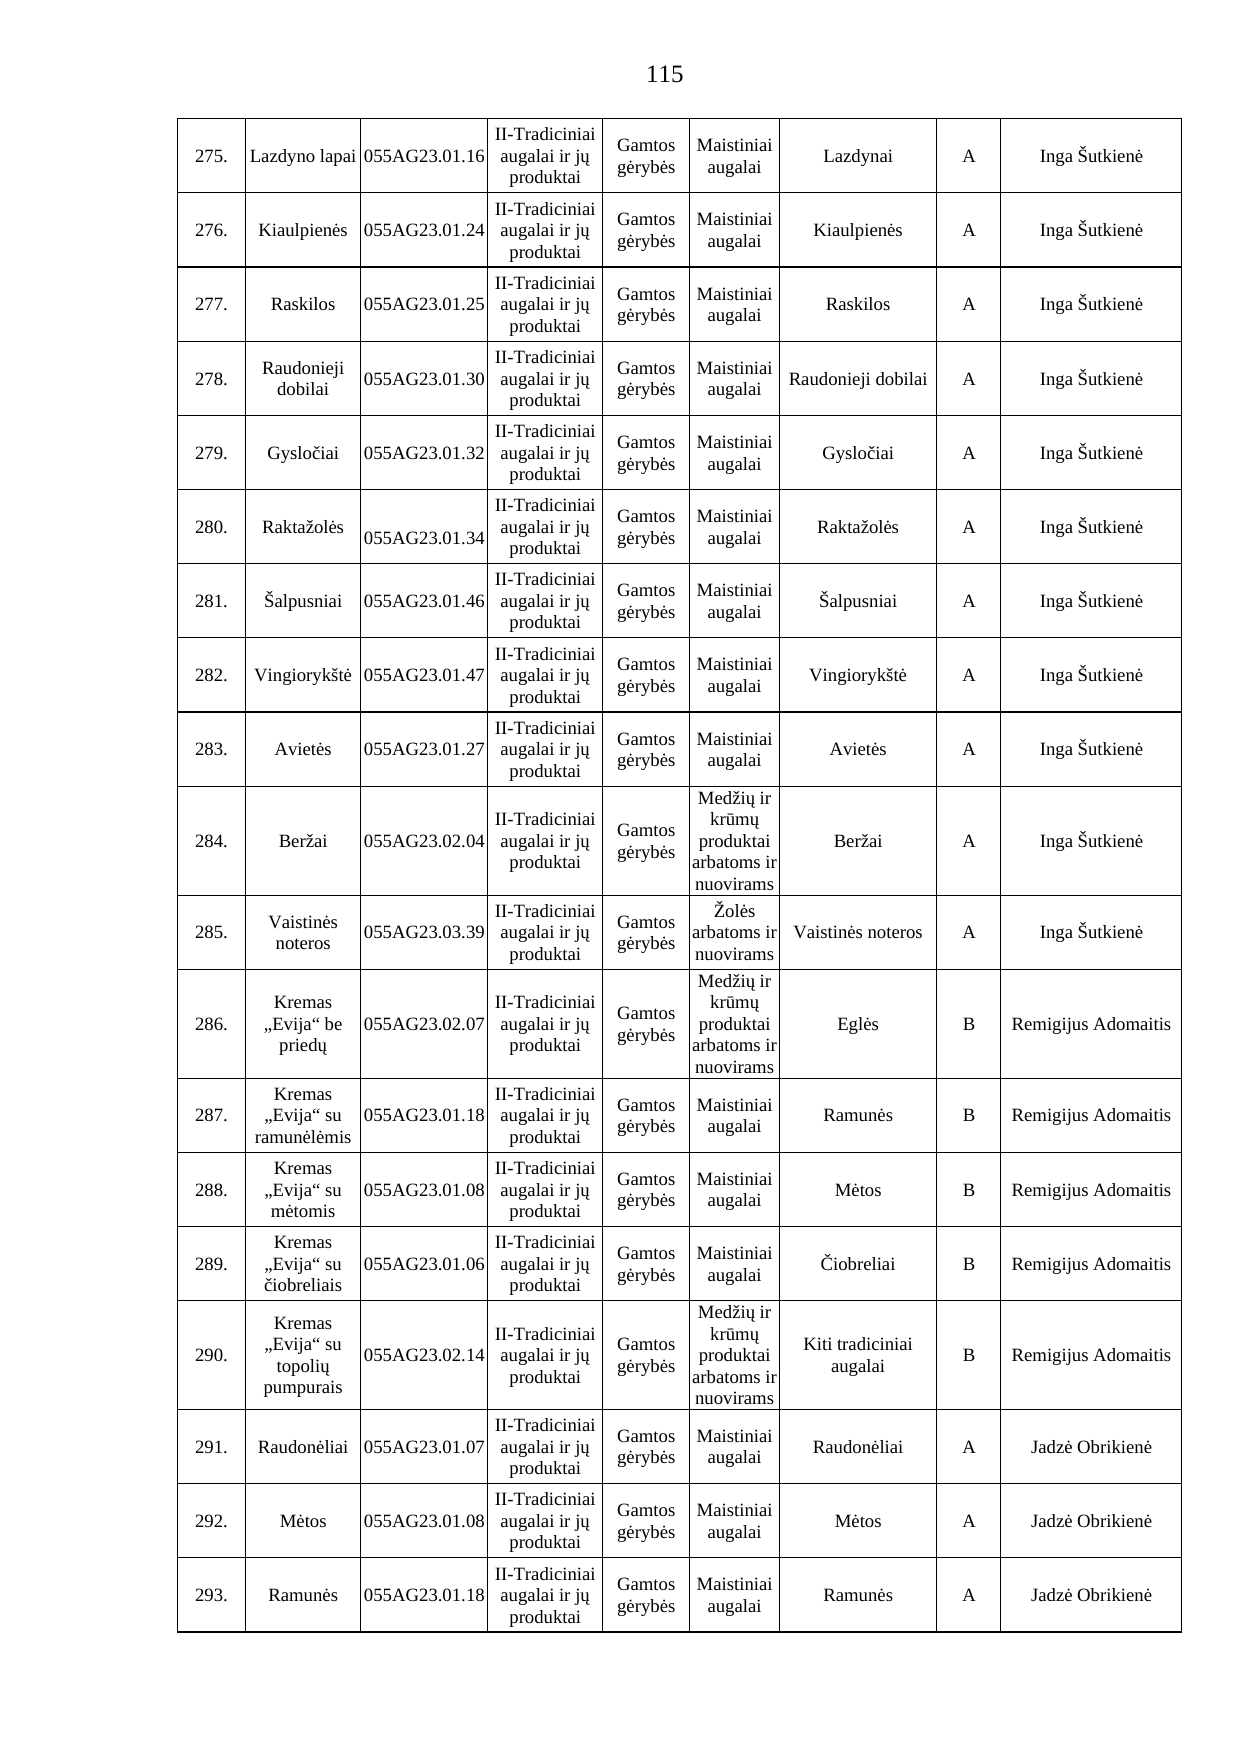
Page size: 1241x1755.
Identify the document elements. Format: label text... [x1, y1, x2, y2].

table_cell Maistiniai augalai [690, 1079, 779, 1152]
table_cell Jadzė Obrikienė [1001, 1410, 1181, 1483]
table_cell Raudonėliai [246, 1410, 360, 1483]
table_cell Raktažolės [246, 490, 360, 563]
table_cell Maistiniai augalai [690, 1484, 779, 1557]
table_cell 276. [178, 193, 245, 266]
table_cell 055AG23.01.16 [361, 119, 487, 192]
table_cell Vingiorykštė [246, 638, 360, 711]
table_cell Gamtos gėrybės [603, 638, 689, 711]
table_cell 055AG23.01.07 [361, 1410, 487, 1483]
table_cell Maistiniai augalai [690, 564, 779, 637]
table_cell Vingiorykštė [780, 638, 936, 711]
table_cell Gamtos gėrybės [603, 787, 689, 894]
table_cell Vaistinės noteros [246, 896, 360, 969]
table_cell Mėtos [246, 1484, 360, 1557]
table_cell 055AG23.01.34 [361, 490, 487, 563]
table_cell Inga Šutkienė [1001, 193, 1181, 266]
table_cell Eglės [780, 970, 936, 1077]
table_cell Inga Šutkienė [1001, 342, 1181, 415]
table_cell 279. [178, 416, 245, 489]
table_cell Gamtos gėrybės [603, 1227, 689, 1300]
table_cell Gamtos gėrybės [603, 970, 689, 1077]
table_cell Maistiniai augalai [690, 416, 779, 489]
table_cell Inga Šutkienė [1001, 564, 1181, 637]
table_cell II-Tradiciniai augalai ir jų produktai [488, 1079, 602, 1152]
table_cell Gamtos gėrybės [603, 1410, 689, 1483]
table_cell Šalpusniai [246, 564, 360, 637]
table_cell Jadzė Obrikienė [1001, 1484, 1181, 1557]
table_cell B [937, 1301, 1000, 1409]
table_cell Gamtos gėrybės [603, 1153, 689, 1226]
table_cell B [937, 1079, 1000, 1152]
table_cell II-Tradiciniai augalai ir jų produktai [488, 119, 602, 192]
table_cell Maistiniai augalai [690, 1410, 779, 1483]
table_cell Kiaulpienės [246, 193, 360, 266]
table_cell 055AG23.02.07 [361, 970, 487, 1077]
table_cell Raskilos [246, 268, 360, 341]
table_cell 289. [178, 1227, 245, 1300]
table_cell 287. [178, 1079, 245, 1152]
table_cell II-Tradiciniai augalai ir jų produktai [488, 1484, 602, 1557]
table_cell A [937, 638, 1000, 711]
table_cell Kremas „Evija“ su ramunėlėmis [246, 1079, 360, 1152]
table_cell II-Tradiciniai augalai ir jų produktai [488, 896, 602, 969]
table_cell II-Tradiciniai augalai ir jų produktai [488, 1153, 602, 1226]
table_cell 281. [178, 564, 245, 637]
table_cell II-Tradiciniai augalai ir jų produktai [488, 970, 602, 1077]
table_cell Gamtos gėrybės [603, 1484, 689, 1557]
table_cell Maistiniai augalai [690, 1558, 779, 1631]
table_cell Kiti tradiciniai augalai [780, 1301, 936, 1409]
table_cell Kremas „Evija“ su mėtomis [246, 1153, 360, 1226]
table_cell 055AG23.01.18 [361, 1079, 487, 1152]
table_cell 284. [178, 787, 245, 894]
table_cell A [937, 713, 1000, 786]
table_cell Beržai [246, 787, 360, 894]
table_cell Vaistinės noteros [780, 896, 936, 969]
table_cell Remigijus Adomaitis [1001, 1227, 1181, 1300]
table_cell 055AG23.01.27 [361, 713, 487, 786]
table_cell A [937, 1558, 1000, 1631]
table_cell Gamtos gėrybės [603, 1079, 689, 1152]
table_cell 055AG23.02.14 [361, 1301, 487, 1409]
table_cell Jadzė Obrikienė [1001, 1558, 1181, 1631]
table_cell Šalpusniai [780, 564, 936, 637]
table_cell Inga Šutkienė [1001, 638, 1181, 711]
table_cell Gamtos gėrybės [603, 416, 689, 489]
table_cell 055AG23.01.08 [361, 1153, 487, 1226]
table_cell Čiobreliai [780, 1227, 936, 1300]
table_cell Ramunės [780, 1558, 936, 1631]
table_cell 291. [178, 1410, 245, 1483]
table_cell 292. [178, 1484, 245, 1557]
table_cell Inga Šutkienė [1001, 787, 1181, 894]
table_cell II-Tradiciniai augalai ir jų produktai [488, 1558, 602, 1631]
table_cell Kremas „Evija“ be priedų [246, 970, 360, 1077]
table_cell 283. [178, 713, 245, 786]
table_cell Raudonieji dobilai [780, 342, 936, 415]
table_cell II-Tradiciniai augalai ir jų produktai [488, 1301, 602, 1409]
table_cell Mėtos [780, 1153, 936, 1226]
table_cell 293. [178, 1558, 245, 1631]
table_cell 055AG23.02.04 [361, 787, 487, 894]
table_cell 288. [178, 1153, 245, 1226]
table_cell Avietės [246, 713, 360, 786]
table_cell Mėtos [780, 1484, 936, 1557]
table_cell 055AG23.01.18 [361, 1558, 487, 1631]
table_cell B [937, 1153, 1000, 1226]
table_cell Medžių ir krūmų produktai arbatoms ir nuovirams [690, 1301, 779, 1409]
table_cell Raudonieji dobilai [246, 342, 360, 415]
table_cell Inga Šutkienė [1001, 490, 1181, 563]
table_cell Raudonėliai [780, 1410, 936, 1483]
table_cell Gamtos gėrybės [603, 490, 689, 563]
table_cell Remigijus Adomaitis [1001, 970, 1181, 1077]
table_cell Inga Šutkienė [1001, 268, 1181, 341]
table_cell 055AG23.01.46 [361, 564, 487, 637]
table_cell A [937, 896, 1000, 969]
table_cell A [937, 193, 1000, 266]
table_cell Gamtos gėrybės [603, 342, 689, 415]
table_cell Maistiniai augalai [690, 342, 779, 415]
table_cell Maistiniai augalai [690, 268, 779, 341]
table_cell 275. [178, 119, 245, 192]
table_cell Raktažolės [780, 490, 936, 563]
table_cell Maistiniai augalai [690, 490, 779, 563]
table_cell II-Tradiciniai augalai ir jų produktai [488, 564, 602, 637]
table_cell A [937, 119, 1000, 192]
table_cell Lazdyno lapai [246, 119, 360, 192]
table_cell 055AG23.01.32 [361, 416, 487, 489]
table_cell Gamtos gėrybės [603, 193, 689, 266]
table_cell 055AG23.01.08 [361, 1484, 487, 1557]
table_cell Inga Šutkienė [1001, 713, 1181, 786]
table_cell Maistiniai augalai [690, 713, 779, 786]
table_cell Gamtos gėrybės [603, 268, 689, 341]
table_cell 282. [178, 638, 245, 711]
table_cell II-Tradiciniai augalai ir jų produktai [488, 1410, 602, 1483]
table_cell Maistiniai augalai [690, 1153, 779, 1226]
table_cell B [937, 1227, 1000, 1300]
table_cell Inga Šutkienė [1001, 416, 1181, 489]
table_cell Gamtos gėrybės [603, 564, 689, 637]
table_cell Remigijus Adomaitis [1001, 1153, 1181, 1226]
table_cell Maistiniai augalai [690, 193, 779, 266]
table_cell 277. [178, 268, 245, 341]
table_cell 290. [178, 1301, 245, 1409]
table_cell II-Tradiciniai augalai ir jų produktai [488, 787, 602, 894]
table_cell Medžių ir krūmų produktai arbatoms ir nuovirams [690, 970, 779, 1077]
table_cell Inga Šutkienė [1001, 896, 1181, 969]
table_cell A [937, 342, 1000, 415]
table_cell Beržai [780, 787, 936, 894]
table_cell 055AG23.01.25 [361, 268, 487, 341]
table_cell Inga Šutkienė [1001, 119, 1181, 192]
table_cell 055AG23.01.24 [361, 193, 487, 266]
table_cell Raskilos [780, 268, 936, 341]
table_cell Gamtos gėrybės [603, 713, 689, 786]
table_cell A [937, 787, 1000, 894]
table_cell 285. [178, 896, 245, 969]
table_cell Gamtos gėrybės [603, 1558, 689, 1631]
table_cell 055AG23.01.47 [361, 638, 487, 711]
table_cell Kiaulpienės [780, 193, 936, 266]
table_cell II-Tradiciniai augalai ir jų produktai [488, 638, 602, 711]
table_cell Ramunės [780, 1079, 936, 1152]
table_cell 055AG23.01.30 [361, 342, 487, 415]
table_cell II-Tradiciniai augalai ir jų produktai [488, 268, 602, 341]
table_cell 278. [178, 342, 245, 415]
table_cell Maistiniai augalai [690, 119, 779, 192]
table_cell II-Tradiciniai augalai ir jų produktai [488, 1227, 602, 1300]
table_cell A [937, 490, 1000, 563]
table_cell Remigijus Adomaitis [1001, 1079, 1181, 1152]
table_cell Gamtos gėrybės [603, 119, 689, 192]
table_cell Gamtos gėrybės [603, 1301, 689, 1409]
table_cell Remigijus Adomaitis [1001, 1301, 1181, 1409]
table_cell A [937, 268, 1000, 341]
table_cell II-Tradiciniai augalai ir jų produktai [488, 490, 602, 563]
table_cell II-Tradiciniai augalai ir jų produktai [488, 342, 602, 415]
table_cell 055AG23.01.06 [361, 1227, 487, 1300]
table_cell Gysločiai [780, 416, 936, 489]
table_cell Žolės arbatoms ir nuovirams [690, 896, 779, 969]
table_cell Maistiniai augalai [690, 1227, 779, 1300]
table_cell II-Tradiciniai augalai ir jų produktai [488, 713, 602, 786]
table_cell II-Tradiciniai augalai ir jų produktai [488, 416, 602, 489]
table_cell A [937, 416, 1000, 489]
table_cell Medžių ir krūmų produktai arbatoms ir nuovirams [690, 787, 779, 894]
table_cell Maistiniai augalai [690, 638, 779, 711]
table_cell Ramunės [246, 1558, 360, 1631]
table_cell Gysločiai [246, 416, 360, 489]
table_cell A [937, 564, 1000, 637]
table_cell B [937, 970, 1000, 1077]
table_cell Gamtos gėrybės [603, 896, 689, 969]
table_cell A [937, 1484, 1000, 1557]
table_cell 055AG23.03.39 [361, 896, 487, 969]
table_cell 286. [178, 970, 245, 1077]
table_cell A [937, 1410, 1000, 1483]
table_cell Kremas „Evija“ su topolių pumpurais [246, 1301, 360, 1409]
table_cell Kremas „Evija“ su čiobreliais [246, 1227, 360, 1300]
table_cell Lazdynai [780, 119, 936, 192]
table_cell Avietės [780, 713, 936, 786]
table_cell 280. [178, 490, 245, 563]
table_cell II-Tradiciniai augalai ir jų produktai [488, 193, 602, 266]
